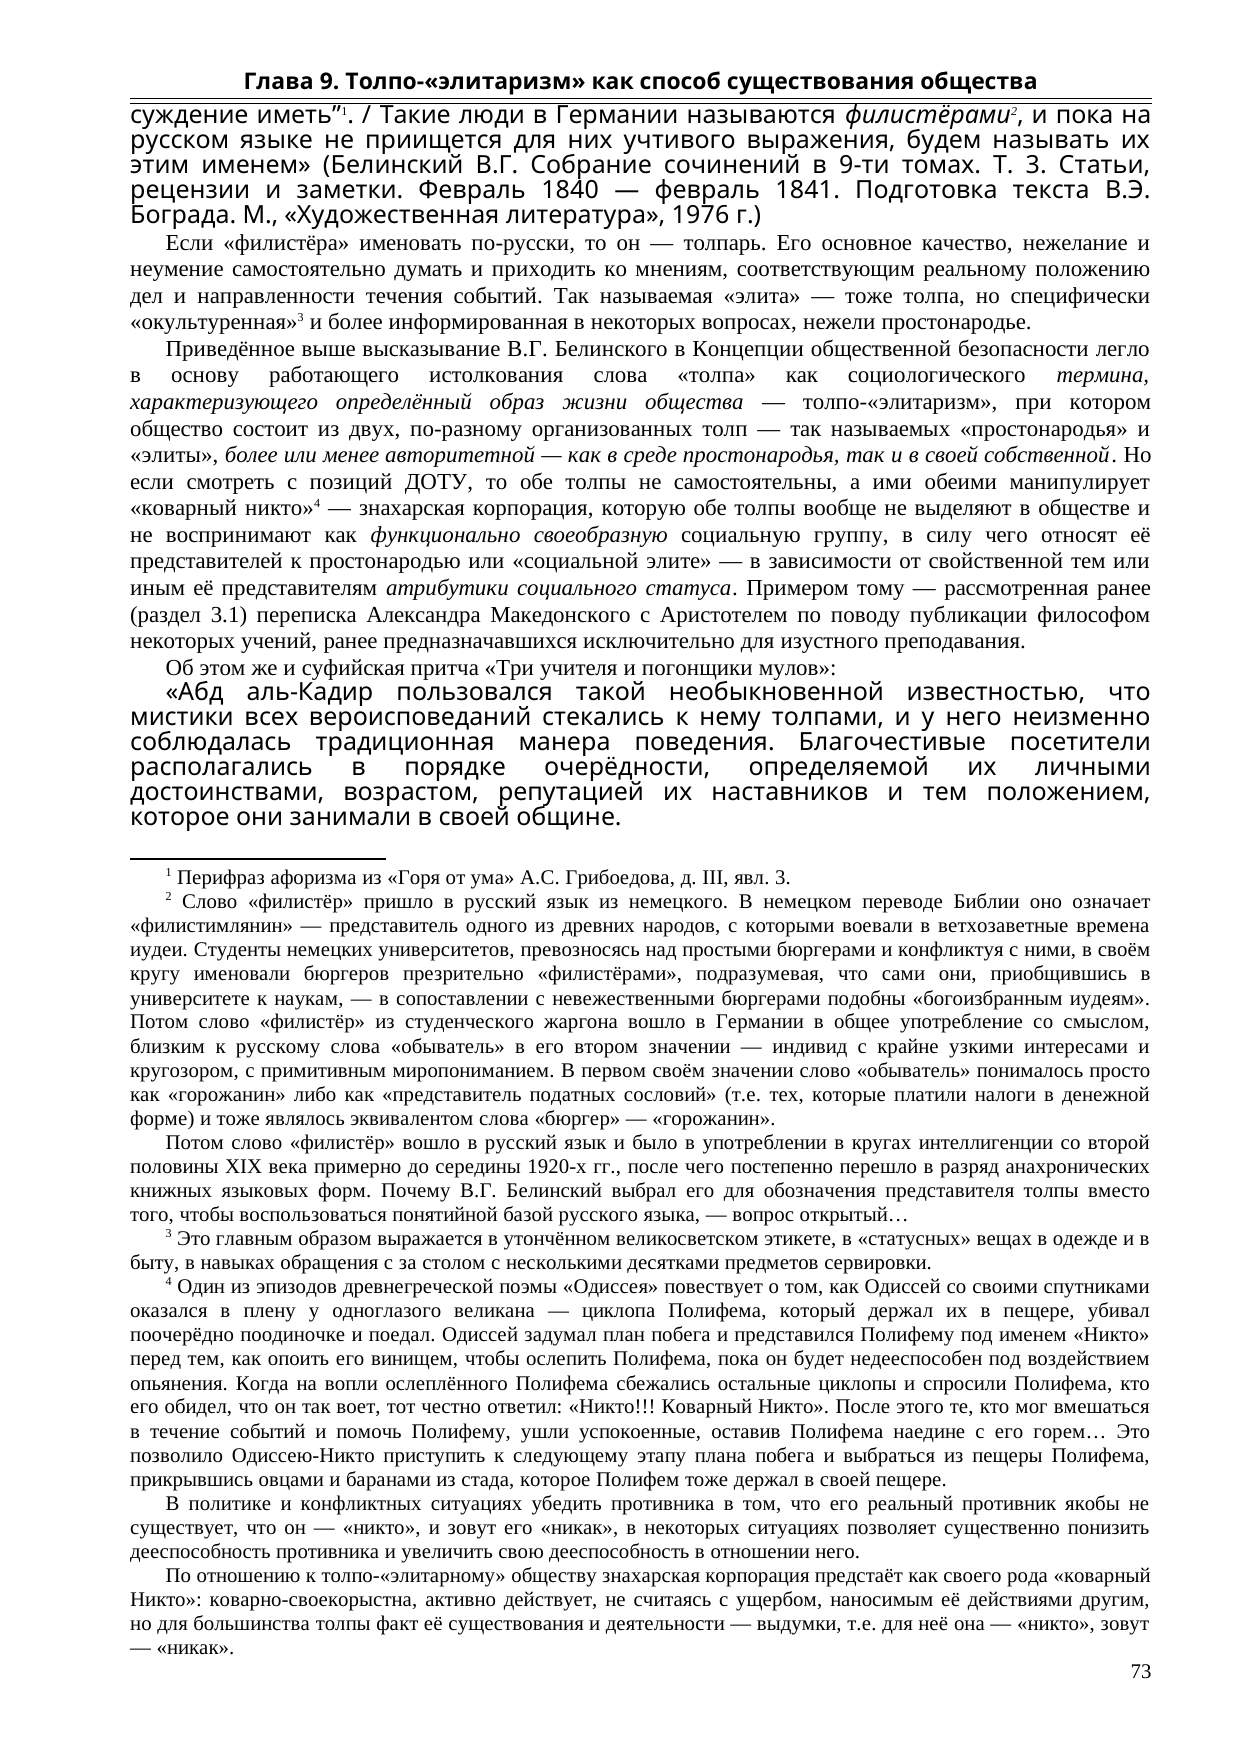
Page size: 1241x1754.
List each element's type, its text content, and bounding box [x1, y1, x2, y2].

text «Абд аль-Кадир пользовался такой необыкновенной известностью, что мистики всех вероисповеданий стекались к нему толпами, и у него неизменно соблюдалась традиционная манера поведения. Благочестивые посетители располагались в порядке очерёдности, определяемой их личными достоинствами, возрастом, репутацией их наставников и тем положением, которое они занимали в своей общине. [130, 680, 1152, 830]
text Об этом же и суфийская притча «Три учителя и погонщики мулов»: [130, 653, 1152, 680]
text В политике и конфликтных ситуациях убедить противника в том, что его реальный противник якобы не существует, что он — «никто», и зовут его «никак», в некоторых ситуациях позволяет существенно понизить дееспособность противника и увеличить свою дееспособность в отношении него. [130, 1491, 1152, 1563]
text Если «филистёра» именовать по-русски, то он — толпарь. Его основное качество, нежелание и неумение самостоятельно думать и приходить ко мнениям, соответствующим реальному положению дел и направленности течения событий. Так называемая «элита» — тоже толпа, но специфически «окультуренная» и более информированная в некоторых вопросах, нежели простонародье. [130, 228, 1152, 335]
text Один из эпизодов древнегреческой поэмы «Одиссея» повествует о том, как Одиссей со своими спутниками оказался в плену у одноглазого великана — циклопа Полифема, который держал их в пещере, убивал поочерёдно поодиночке и поедал. Одиссей задумал план побега и представился Полифему под именем «Никто» перед тем, как опоить его винищем, чтобы ослепить Полифема, пока он будет недееспособен под воздействием опьянения. Когда на вопли ослеплённого Полифема сбежались остальные циклопы и спросили Полифема, кто его обидел, что он так воет, тот честно ответил: «Никто!!! Коварный Никто». После этого те, кто мог вмешаться в течение событий и помочь Полифему, ушли успокоенные, оставив Полифема наедине с его горем… Это позволило Одиссею-Никто приступить к следующему этапу плана побега и выбраться из пещеры Полифема, прикрывшись овцами и баранами из стада, которое Полифем тоже держал в своей пещере. [130, 1274, 1152, 1491]
text По отношению к толпо-«элитарному» обществу знахарская корпорация предстаёт как своего рода «коварный Никто»: коварно-своекорыстна, активно действует, не считаясь с ущербом, наносимым её действиями другим, но для большинства толпы факт её существования и деятельности — выдумки, т.е. для неё она — «никто», зовут — «никак». [130, 1563, 1152, 1659]
text Потом слово «филистёр» вошло в русский язык и было в употреблении в кругах интеллигенции со второй половины XIX века примерно до середины 1920-х гг., после чего постепенно перешло в разряд анахронических книжных языковых форм. Почему В.Г. Белинский выбрал его для обозначения представителя толпы вместо того, чтобы воспользоваться понятийной базой русского языка, — вопрос открытый… [130, 1130, 1152, 1226]
text Приведённое выше высказывание В.Г. Белинского в Концепции общественной безопасности легло в основу работающего истолкования слова «толпа» как социологического термина, характеризующего определённый образ жизни общества — толпо-«элитаризм», при котором общество состоит из двух, по-разному организованных толп — так называемых «простонародья» и «элиты», более или менее авторитетной — как в среде простонародья, так и в своей собственной. Но если смотреть с позиций ДОТУ, то обе толпы не самостоятельны, а ими обеими манипулирует «коварный никто» — знахарская корпорация, которую обе толпы вообще не выделяют в обществе и не воспринимают как функционально своеобразную социальную группу, в силу чего относят её представителей к простонародью или «социальной элите» — в зависимости от свойственной тем или иным её представителям атрибутики социального статуса. Примером тому — рассмотренная ранее (раздел 3.1) переписка Александра Македонского с Аристотелем по поводу публикации философом некоторых учений, ранее предназначавшихся исключительно для изустного преподавания. [130, 335, 1152, 653]
text суждение иметь”. / Такие люди в Германии называются филистёрами, и пока на русском языке не приищется для них учтивого выражения, будем называть их этим именем» (Белинский В.Г. Собрание сочинений в 9-ти томах. Т. 3. Статьи, рецензии и заметки. Февраль 1840 — февраль 1841. Подготовка текста В.Э. Бограда. М., «Художественная литература», 1976 г.) [130, 104, 1152, 228]
text Это главным образом выражается в утончённом великосветском этикете, в «статусных» вещах в одежде и в быту, в навыках обращения с за столом с несколькими десятками предметов сервировки. [130, 1226, 1152, 1274]
text Перифраз афоризма из «Горя от ума» А.С. Грибоедова, д. III, явл. 3. [130, 865, 1152, 889]
text Слово «филистёр» пришло в русский язык из немецкого. В немецком переводе Библии оно означает «филистимлянин» — представитель одного из древних народов, с которыми воевали в ветхозаветные времена иудеи. Студенты немецких университетов, превозносясь над простыми бюргерами и конфликтуя с ними, в своём кругу именовали бюргеров презрительно «филистёрами», подразумевая, что сами они, приобщившись в университете к наукам, — в сопоставлении с невежественными бюргерами подобны «богоизбранным иудеям». Потом слово «филистёр» из студенческого жаргона вошло в Германии в общее употребление со смыслом, близким к русскому слова «обыватель» в его втором значении — индивид с крайне узкими интересами и кругозором, с примитивным миропониманием. В первом своём значении слово «обыватель» понималось просто как «горожанин» либо как «представитель податных сословий» (т.е. тех, которые платили налоги в денежной форме) и тоже являлось эквивалентом слова «бюргер» — «горожанин». [130, 889, 1152, 1130]
